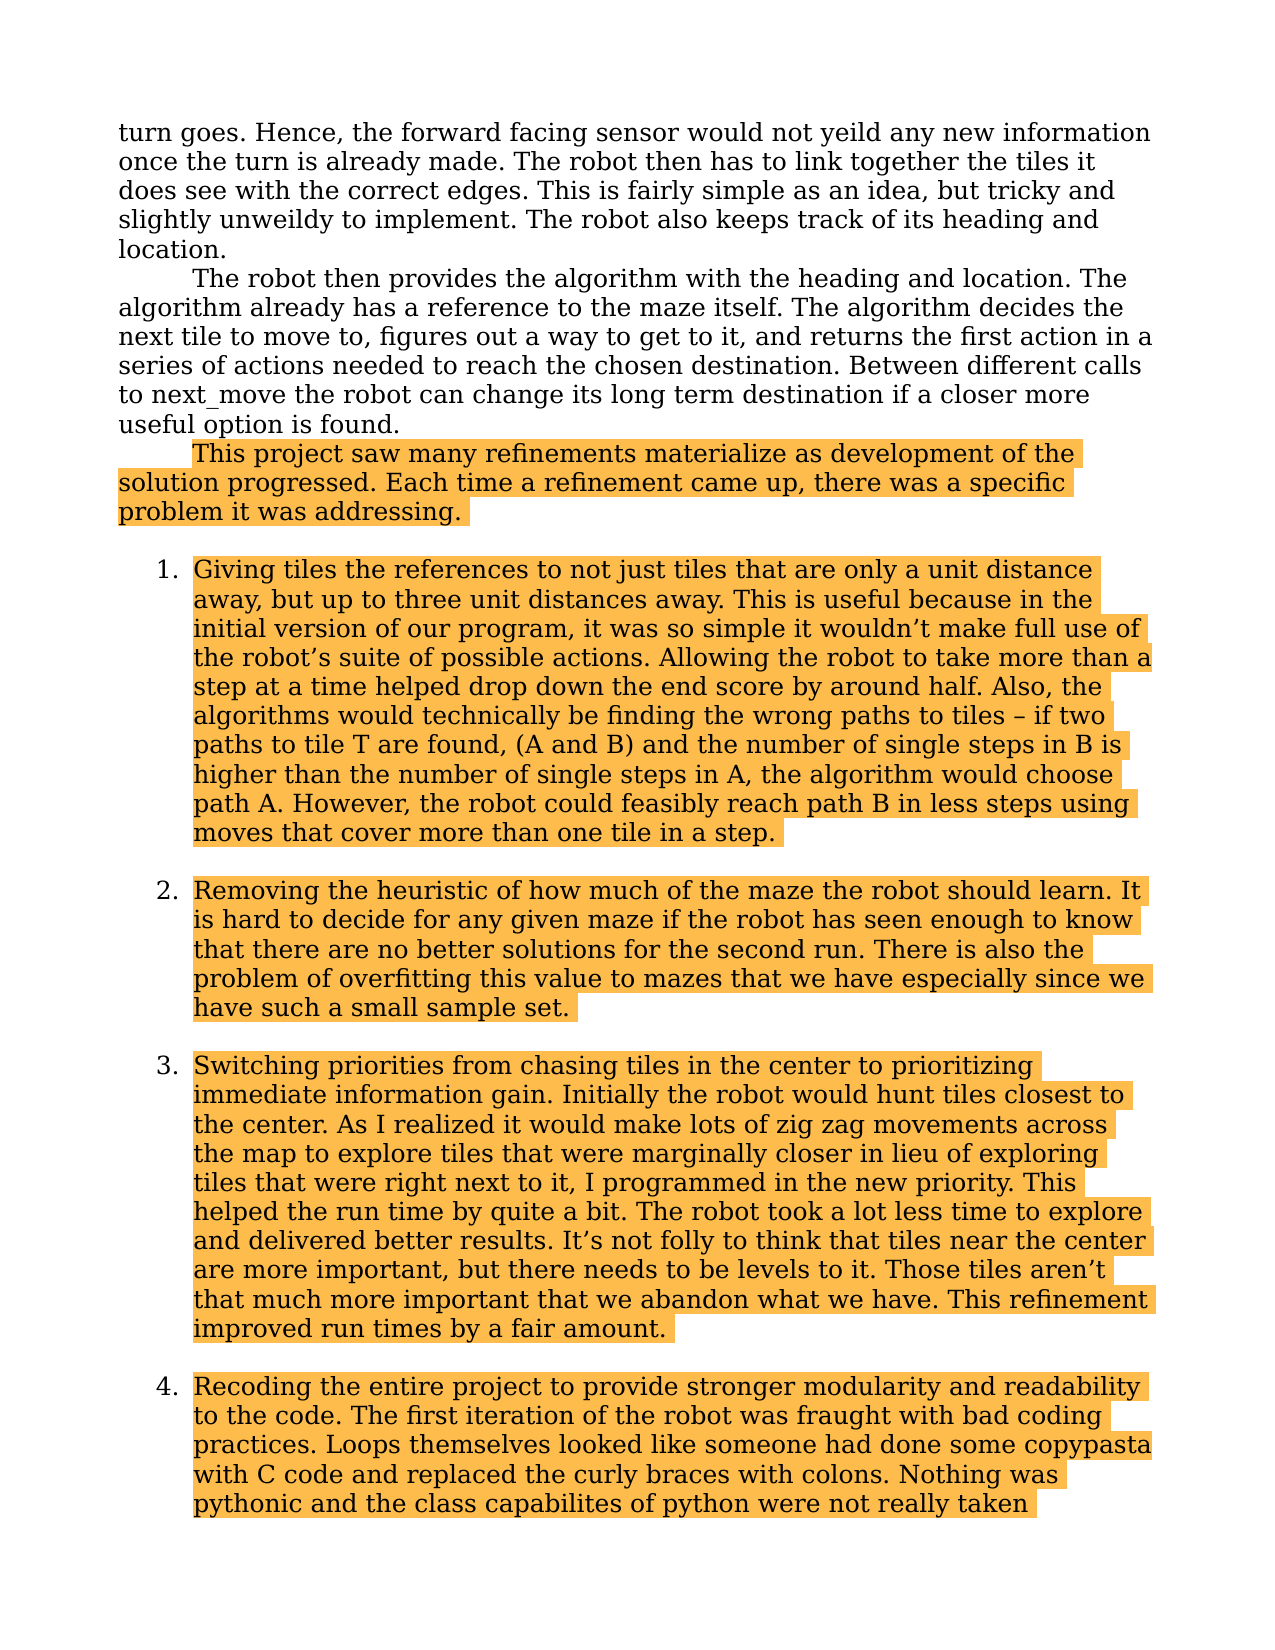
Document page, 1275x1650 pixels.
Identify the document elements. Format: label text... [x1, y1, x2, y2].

list Recoding the entire project to provide stronger modularity and readability to the code. The first iteration of the robot was fraught with bad coding practices. Loops themselves looked like someone had done some copypasta with C code and replaced the curly braces with colons. Nothing was pythonic and the class capabilites of python were not really taken [156, 1372, 1157, 1518]
list Removing the heuristic of how much of the maze the robot should learn. It is hard to decide for any given maze if the robot has seen enough to know that there are no better solutions for the second run. There is also the problem of overfitting this value to mazes that we have especially since we have such a small sample set. [156, 876, 1157, 1022]
list Switching priorities from chasing tiles in the center to prioritizing immediate information gain. Initially the robot would hunt tiles closest to the center. As I realized it would make lots of zig zag movements across the map to explore tiles that were marginally closer in lieu of exploring tiles that were right next to it, I programmed in the new priority. This helped the run time by quite a bit. The robot took a lot less time to explore and delivered better results. It’s not folly to think that tiles near the center are more important, but there needs to be levels to it. Those tiles aren’t that much more important that we abandon what we have. This refinement improved run times by a fair amount. [156, 1051, 1157, 1343]
text This project saw many refinements materialize as development of the solution progressed. Each time a refinement came up, there was a specific problem it was addressing. [118, 439, 1157, 526]
text turn goes. Hence, the forward facing sensor would not yeild any new information once the turn is already made. The robot then has to link together the tiles it does see with the correct edges. This is fairly simple as an idea, but tricky and slightly unweildy to implement. The robot also keeps track of its heading and location. [118, 118, 1157, 264]
text The robot then provides the algorithm with the heading and location. The algorithm already has a reference to the maze itself. The algorithm decides the next tile to move to, figures out a way to get to it, and returns the first action in a series of actions needed to reach the chosen destination. Between different calls to next_move the robot can change its long term destination if a closer more useful option is found. [118, 264, 1157, 439]
list Giving tiles the references to not just tiles that are only a unit distance away, but up to three unit distances away. This is useful because in the initial version of our program, it was so simple it wouldn’t make full use of the robot’s suite of possible actions. Allowing the robot to take more than a step at a time helped drop down the end score by around half. Also, the algorithms would technically be finding the wrong paths to tiles – if two paths to tile T are found, (A and B) and the number of single steps in B is higher than the number of single steps in A, the algorithm would choose path A. However, the robot could feasibly reach path B in less steps using moves that cover more than one tile in a step. [156, 556, 1157, 847]
